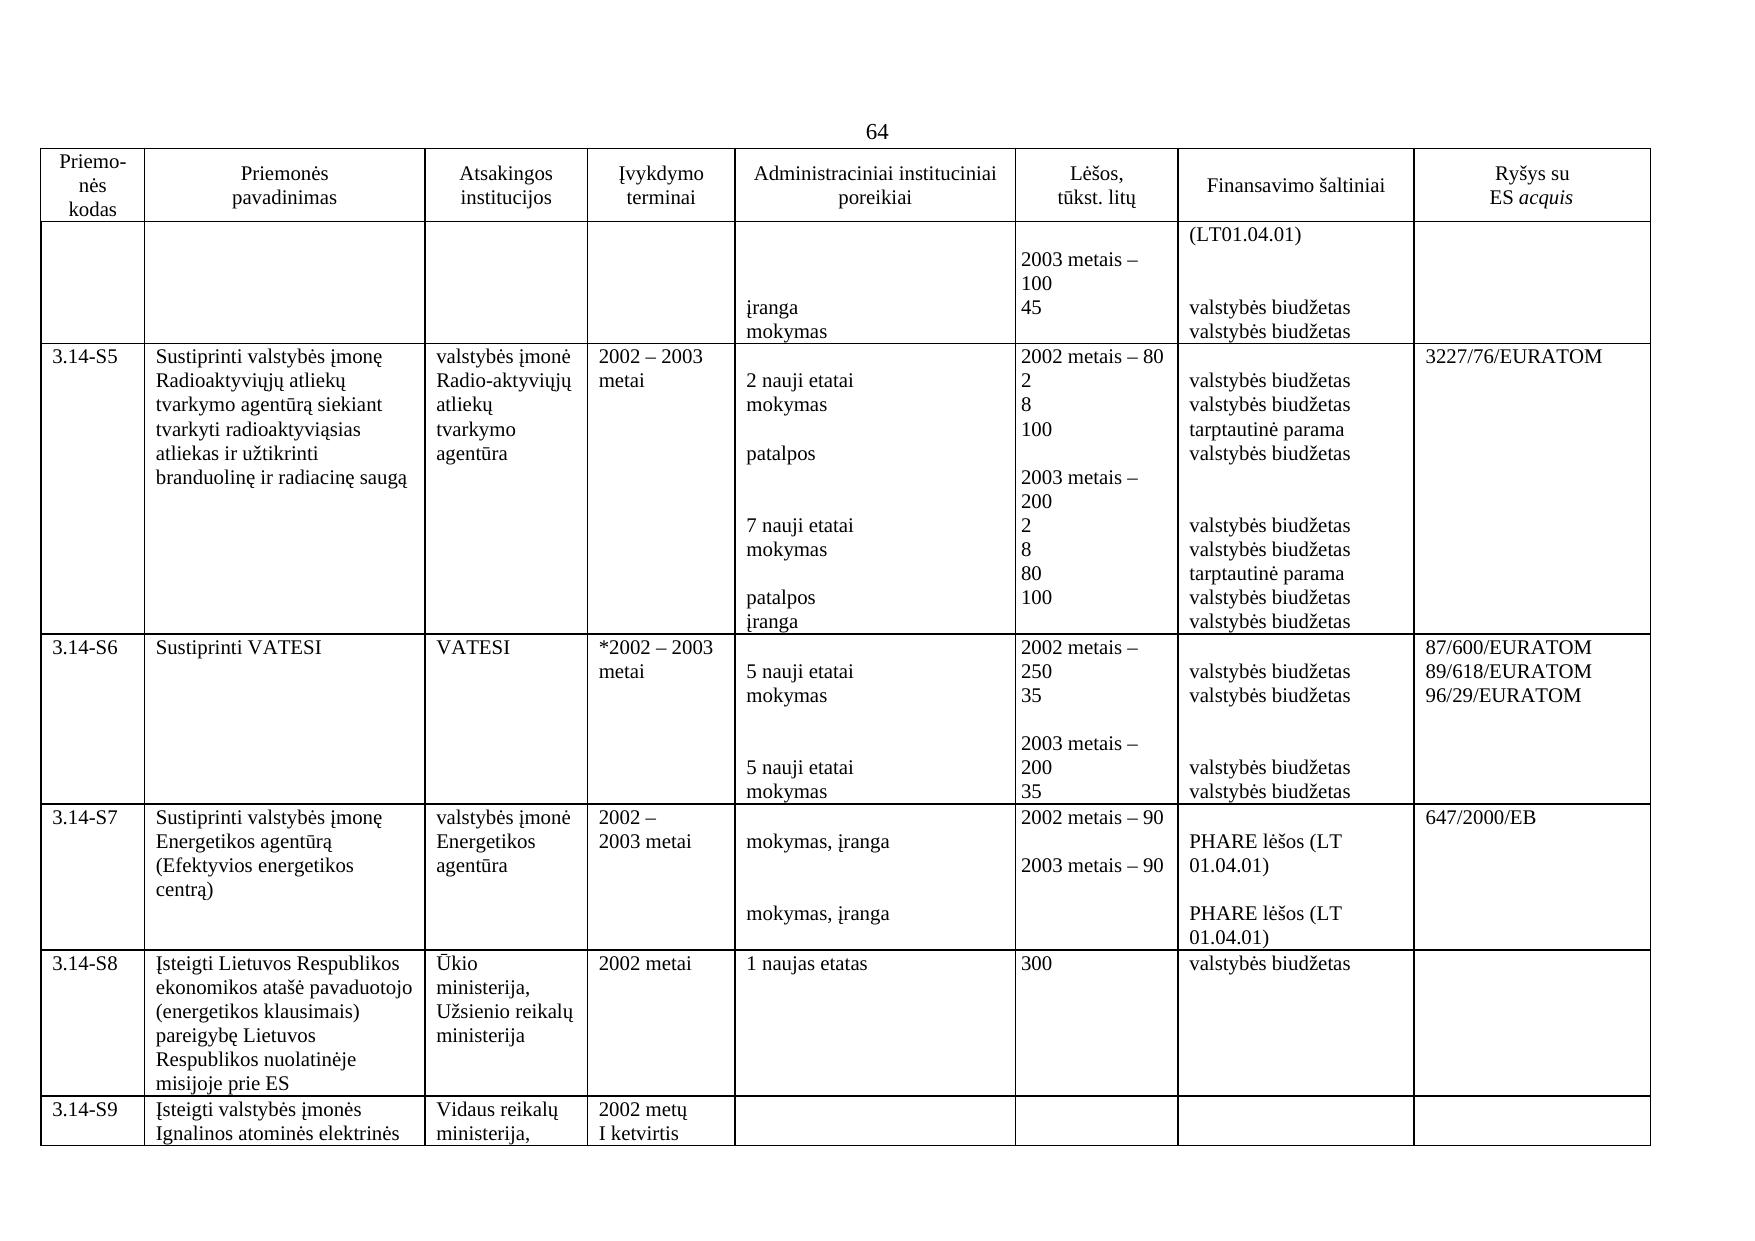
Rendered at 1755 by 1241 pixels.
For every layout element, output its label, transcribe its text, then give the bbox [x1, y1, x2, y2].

table_cell įranga mokymas [736, 222, 1015, 343]
table_cell [42, 222, 144, 343]
table_cell [588, 222, 734, 343]
table_cell Sustiprinti valstybės įmonę Radioaktyviųjų atliekų tvarkymo agentūrą siekiant tvarkyti radioaktyviąsias atliekas ir užtikrinti branduolinę ir radiacinę saugą [145, 344, 424, 633]
table_cell [1415, 1097, 1650, 1144]
table_cell Sustiprinti VATESI [145, 635, 424, 803]
table_cell (LT01.04.01) valstybės biudžetas valstybės biudžetas [1179, 222, 1413, 343]
table_cell 300 [1016, 951, 1177, 1095]
table_cell [145, 222, 424, 343]
table_cell 3.14-S6 [42, 635, 144, 803]
table_header Priemo-nės kodas [41, 149, 144, 221]
table_cell *2002 – 2003 metai [588, 635, 734, 803]
table_cell Įsteigti Lietuvos Respublikos ekonomikos atašė pavaduotojo (energetikos klausimais) pareigybę Lietuvos Respublikos nuolatinėje misijoje prie ES [145, 951, 424, 1095]
table_cell [736, 1097, 1015, 1144]
table_header Ryšys su ES acquis [1415, 149, 1650, 221]
table_header Priemonės pavadinimas [145, 149, 424, 221]
table_cell 2002 metais – 90 2003 metais – 90 [1016, 805, 1177, 949]
table_cell [426, 222, 587, 343]
table_cell 2 nauji etatai mokymas patalpos 7 nauji etatai mokymas patalpos įranga [736, 344, 1015, 633]
table_cell 2002 metais – 250 35 2003 metais – 200 35 [1016, 635, 1177, 803]
table_cell Ūkio ministerija, Užsienio reikalų ministerija [426, 951, 587, 1095]
table_cell 2002 metų I ketvirtis [588, 1097, 734, 1144]
table_cell 2002 metai [588, 951, 734, 1095]
table_cell 3.14-S7 [42, 805, 144, 949]
table_cell Sustiprinti valstybės įmonę Energetikos agentūrą (Efektyvios energetikos centrą) [145, 805, 424, 949]
table_cell 3.14-S9 [42, 1097, 144, 1144]
table_cell 2003 metais – 100 45 [1016, 222, 1177, 343]
table_header Finansavimo šaltiniai [1179, 149, 1413, 221]
table_cell 1 naujas etatas [736, 951, 1015, 1095]
table_cell mokymas, įranga mokymas, įranga [736, 805, 1015, 949]
table_cell 3.14-S8 [42, 951, 144, 1095]
table_cell valstybės biudžetas [1179, 951, 1413, 1095]
table_cell valstybės biudžetas valstybės biudžetas tarptautinė parama valstybės biudžetas valstybės biudžetas valstybės biudžetas tarptautinė parama valstybės biudžetas valstybės biudžetas [1179, 344, 1413, 633]
table_cell [1415, 222, 1650, 343]
table_cell 3227/76/EURATOM [1415, 344, 1650, 633]
table_cell 5 nauji etatai mokymas 5 nauji etatai mokymas [736, 635, 1015, 803]
table_cell valstybės įmonė Energetikos agentūra [426, 805, 587, 949]
table_cell [1415, 951, 1650, 1095]
table_cell valstybės biudžetas valstybės biudžetas valstybės biudžetas valstybės biudžetas [1179, 635, 1413, 803]
table_cell 2002 metais – 80 2 8 100 2003 metais – 200 2 8 80 100 [1016, 344, 1177, 633]
table_cell VATESI [426, 635, 587, 803]
table_cell Įsteigti valstybės įmonės Ignalinos atominės elektrinės [145, 1097, 424, 1144]
table_header Įvykdymo terminai [588, 149, 734, 221]
table_cell Vidaus reikalų ministerija, [426, 1097, 587, 1144]
table_cell valstybės įmonė Radio-aktyviųjų atliekų tvarkymo agentūra [426, 344, 587, 633]
table_cell 3.14-S5 [42, 344, 144, 633]
table_cell 2002 – 2003 metai [588, 805, 734, 949]
table_cell [1179, 1097, 1413, 1144]
table_header Administraciniai instituciniai poreikiai [736, 149, 1015, 221]
table_cell 87/600/Euratom 89/618/Euratom 96/29/Euratom [1415, 635, 1650, 803]
table_cell 2002 – 2003 metai [588, 344, 734, 633]
table_cell PHARE lėšos (LT 01.04.01) PHARE lėšos (LT 01.04.01) [1179, 805, 1413, 949]
table_cell [1016, 1097, 1177, 1144]
table_header Atsakingos institucijos [426, 149, 587, 221]
table_header Lėšos, tūkst. litų [1016, 149, 1177, 221]
table_cell 647/2000/EB [1415, 805, 1650, 949]
